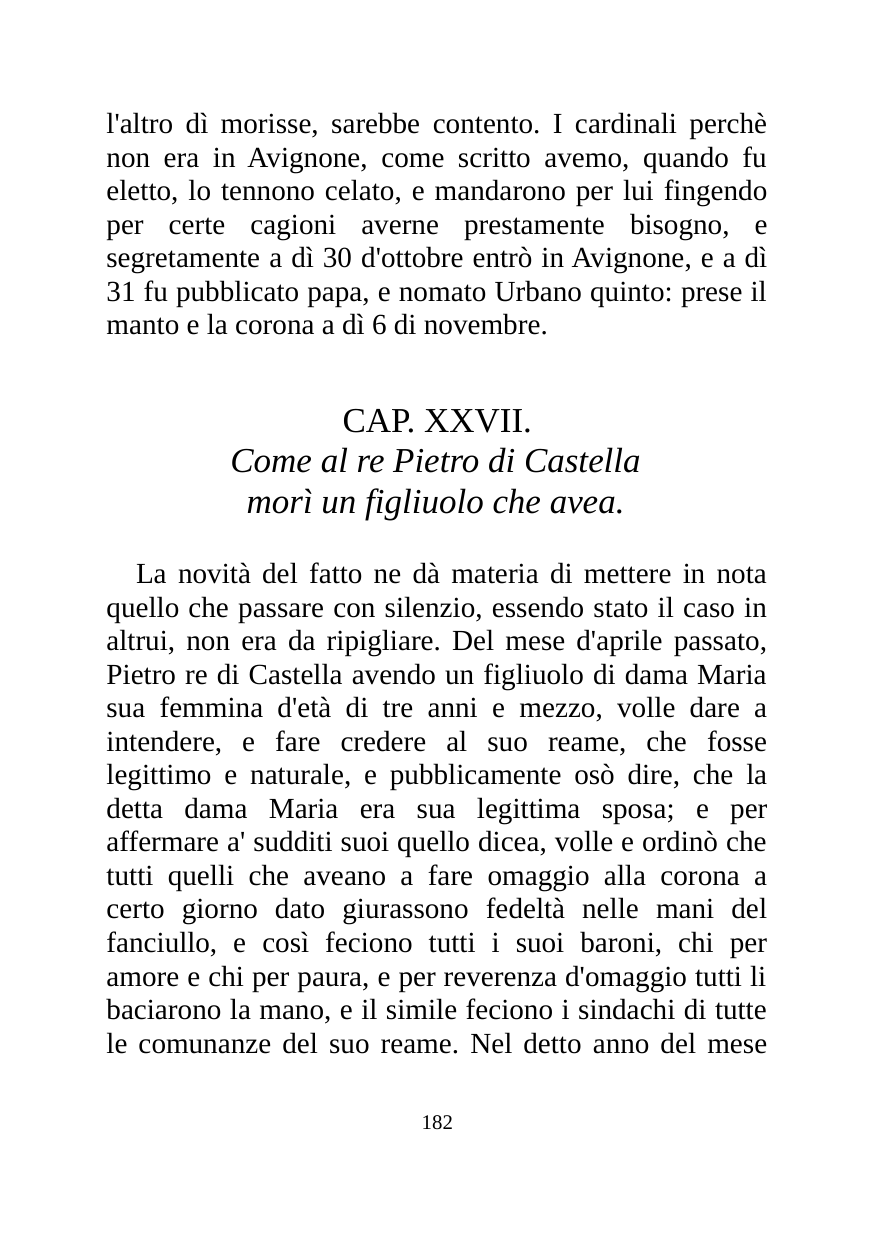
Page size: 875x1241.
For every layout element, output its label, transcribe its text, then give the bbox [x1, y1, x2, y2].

text l'altro dì morisse, sarebbe contento. I cardinali perchè non era in Avignone, come scritto avemo, quando fu eletto, lo tennono celato, e mandarono per lui fingendo per certe cagioni averne prestamente bisogno, e segretamente a dì 30 d'ottobre entrò in Avignone, e a dì 31 fu pubblicato papa, e nomato Urbano quinto: prese il manto e la corona a dì 6 di novembre. [106, 106, 768, 341]
subtitle CAP. XXVII. Come al re Pietro di Castella morì un figliuolo che avea. [106, 400, 768, 521]
text La novità del fatto ne dà materia di mettere in nota quello che passare con silenzio, essendo stato il caso in altrui, non era da ripigliare. Del mese d'aprile passato, Pietro re di Castella avendo un figliuolo di dama Maria sua femmina d'età di tre anni e mezzo, volle dare a intendere, e fare credere al suo reame, che fosse legittimo e naturale, e pubblicamente osò dire, che la detta dama Maria era sua legittima sposa; e per affermare a' sudditi suoi quello dicea, volle e ordinò che tutti quelli che aveano a fare omaggio alla corona a certo giorno dato giurassono fedeltà nelle mani del fanciullo, e così feciono tutti i suoi baroni, chi per amore e chi per paura, e per reverenza d'omaggio tutti li baciarono la mano, e il simile feciono i sindachi di tutte le comunanze del suo reame. Nel detto anno del mese [106, 556, 768, 1059]
